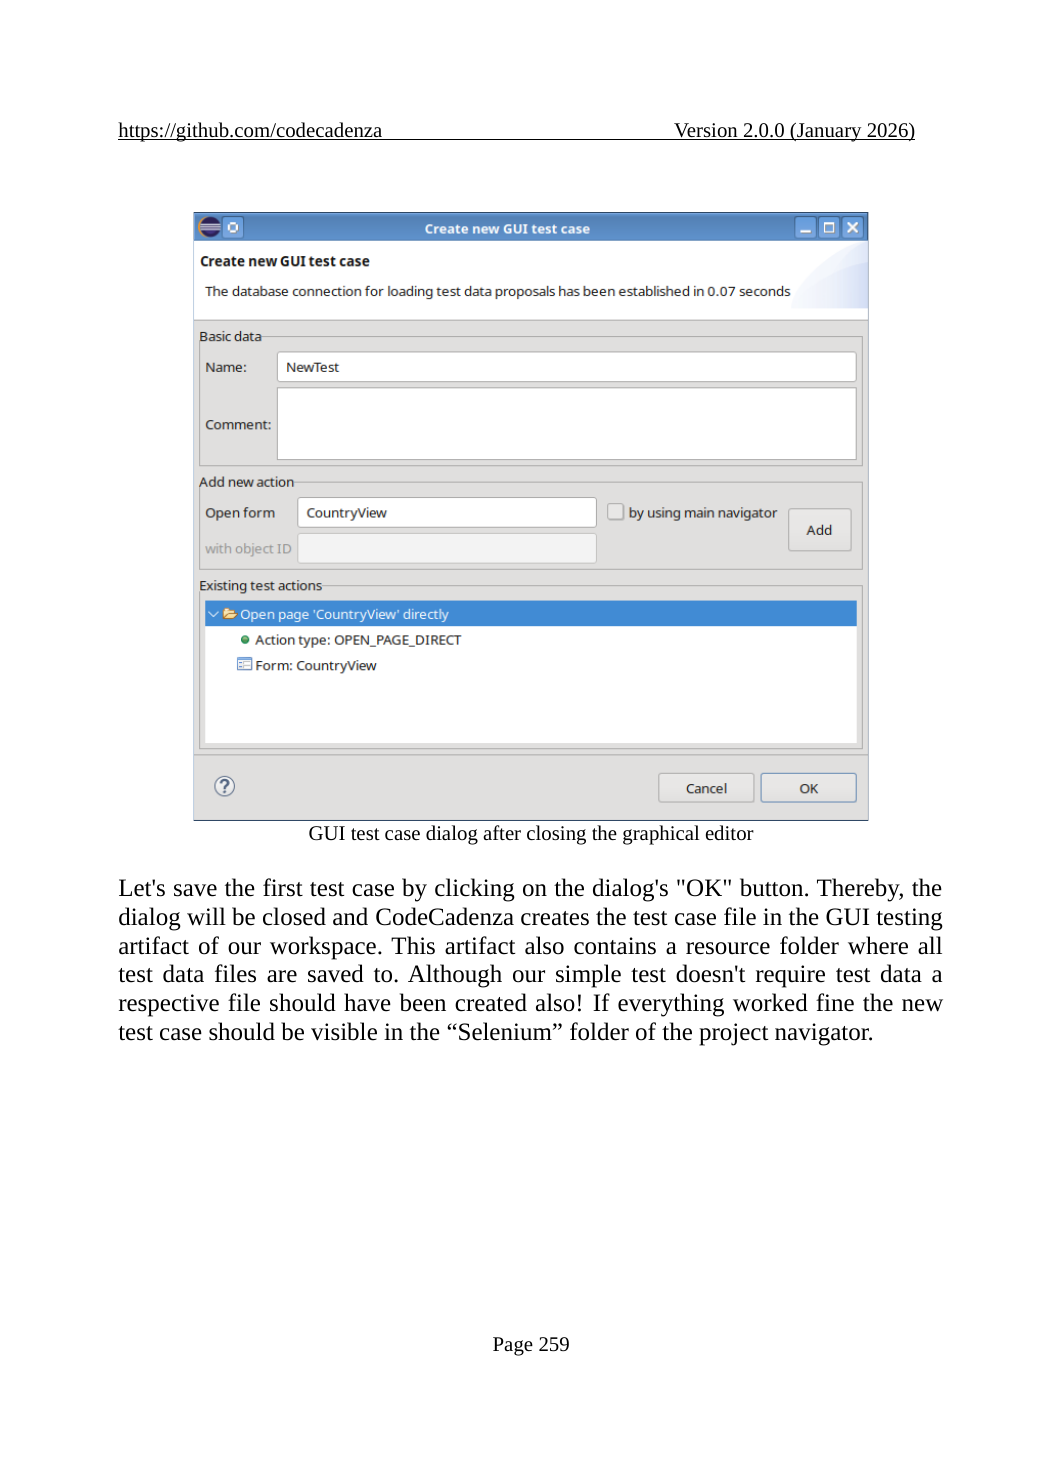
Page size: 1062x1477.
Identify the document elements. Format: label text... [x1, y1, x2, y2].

text GUI test case dialog after closing the graphical editor [193, 821, 868, 844]
picture [193, 212, 869, 821]
text Let's save the first test case by clicking on the dialog's "OK" button. Thereby, the dialog will be closed and CodeCadenza creates the test case file in the GUI testing artifact of our workspace. This artifact also contains a resource folder where all test data files are saved to. Although our simple test doesn't require test data a respective file should have been created also! If everything worked fine the new test case should be visible in the “Selenium” folder of the project navigator. [118, 873, 944, 1046]
